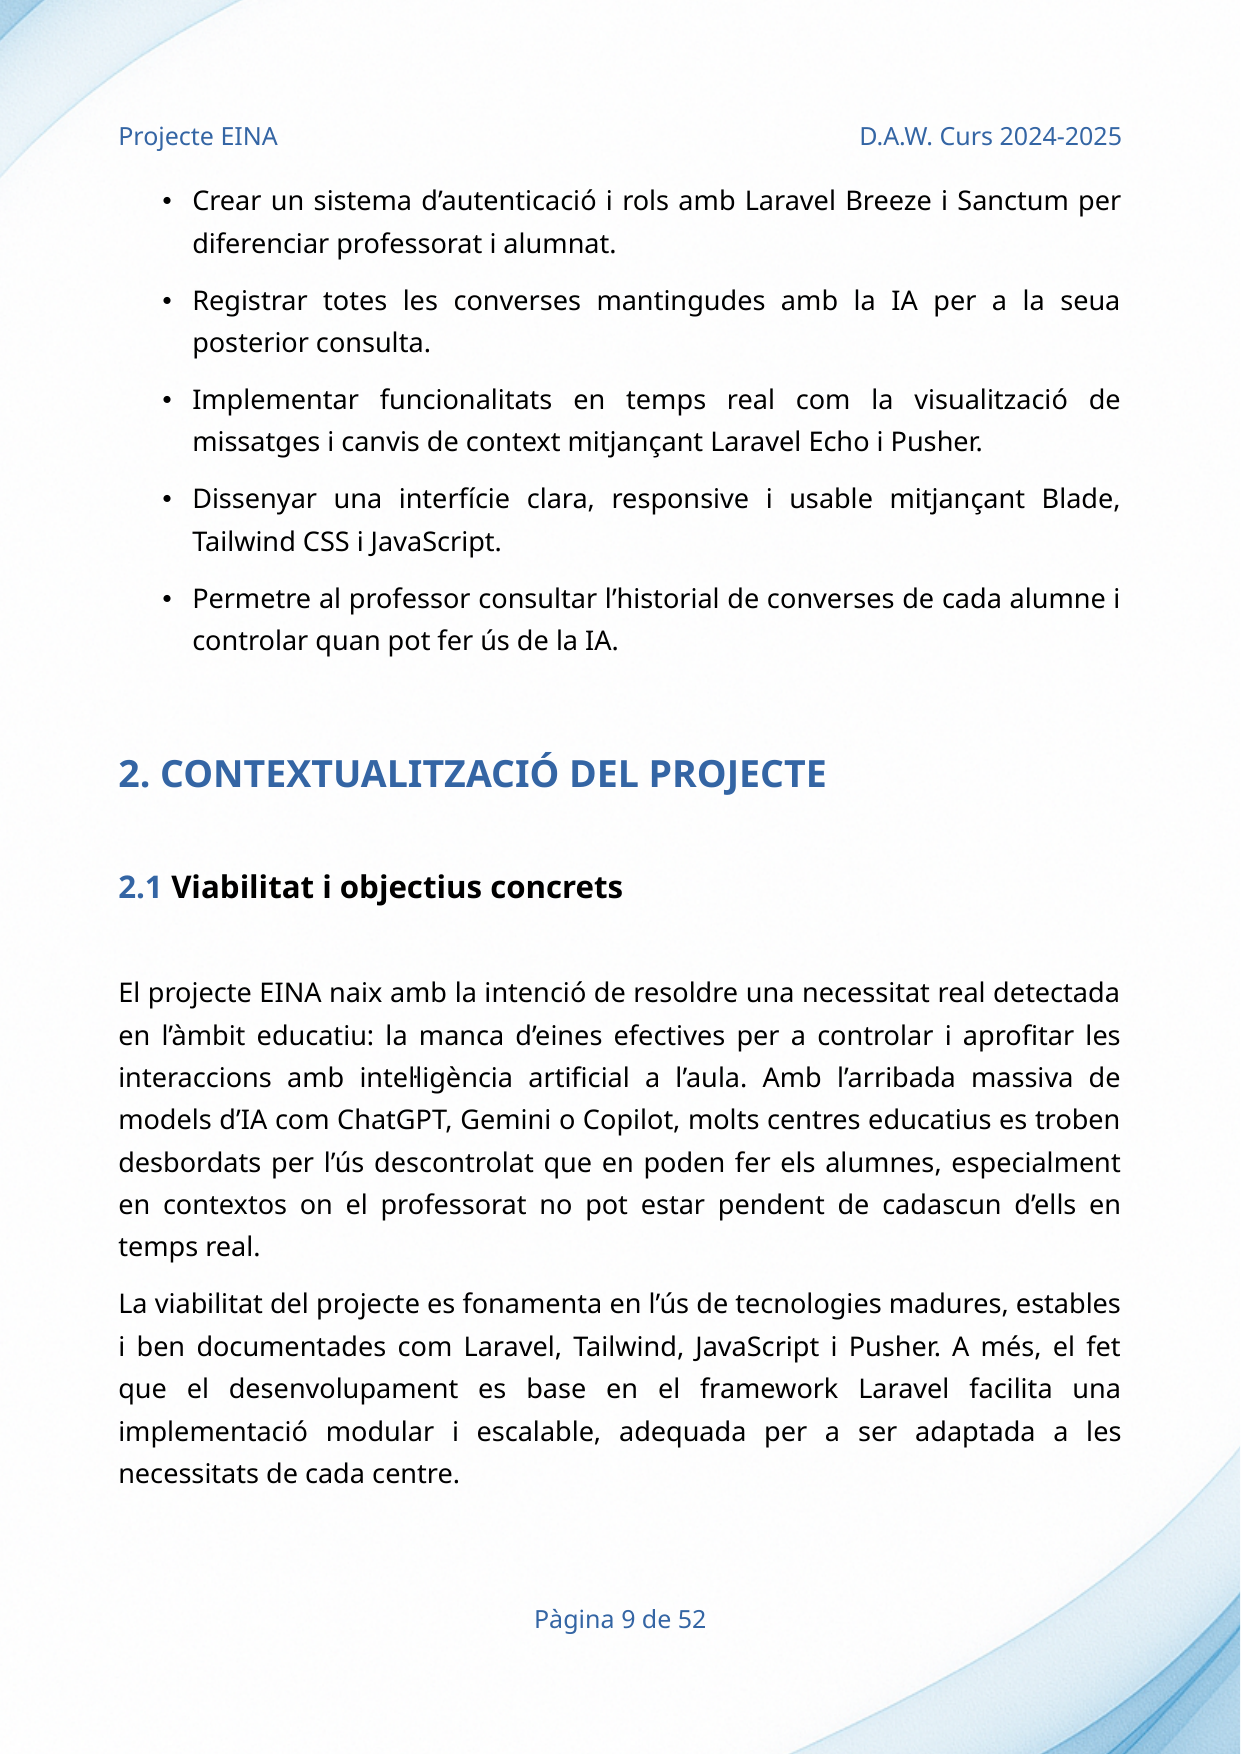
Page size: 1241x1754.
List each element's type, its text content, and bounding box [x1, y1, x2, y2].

text La viabilitat del projecte es fonamenta en l’ús de tecnologies madures, estables i ben documentades com Laravel, Tailwind, JavaScript i Pusher. A més, el fet que el desenvolupament es base en el framework Laravel facilita una implementació modular i escalable, adequada per a ser adaptada a les necessitats de cada centre. [118, 1285, 1122, 1491]
list Implementar funcionalitats en temps real com la visualització de missatges i canvis de context mitjançant Laravel Echo i Pusher. [162, 380, 1122, 460]
list Dissenyar una interfície clara, responsive i usable mitjançant Blade, Tailwind CSS i JavaScript. [162, 480, 1122, 559]
subtitle 2.1 Viabilitat i objectius concrets [118, 866, 1122, 908]
text El projecte EINA naix amb la intenció de resoldre una necessitat real detectada en l’àmbit educatiu: la manca d’eines efectives per a controlar i aprofitar les interaccions amb intel·ligència artificial a l’aula. Amb l’arribada massiva de models d’IA com ChatGPT, Gemini o Copilot, molts centres educatius es troben desbordats per l’ús descontrolat que en poden fer els alumnes, especialment en contextos on el professorat no pot estar pendent de cadascun d’ells en temps real. [118, 973, 1122, 1265]
list Registrar totes les converses mantingudes amb la IA per a la seua posterior consulta. [162, 281, 1122, 360]
subtitle 2. CONTEXTUALITZACIÓ DEL PROJECTE [118, 748, 1122, 799]
list Crear un sistema d’autenticació i rols amb Laravel Breeze i Sanctum per diferenciar professorat i alumnat. [162, 182, 1122, 261]
picture [0, 0, 1241, 1754]
list Permetre al professor consultar l’historial de converses de cada alumne i controlar quan pot fer ús de la IA. [162, 579, 1122, 658]
